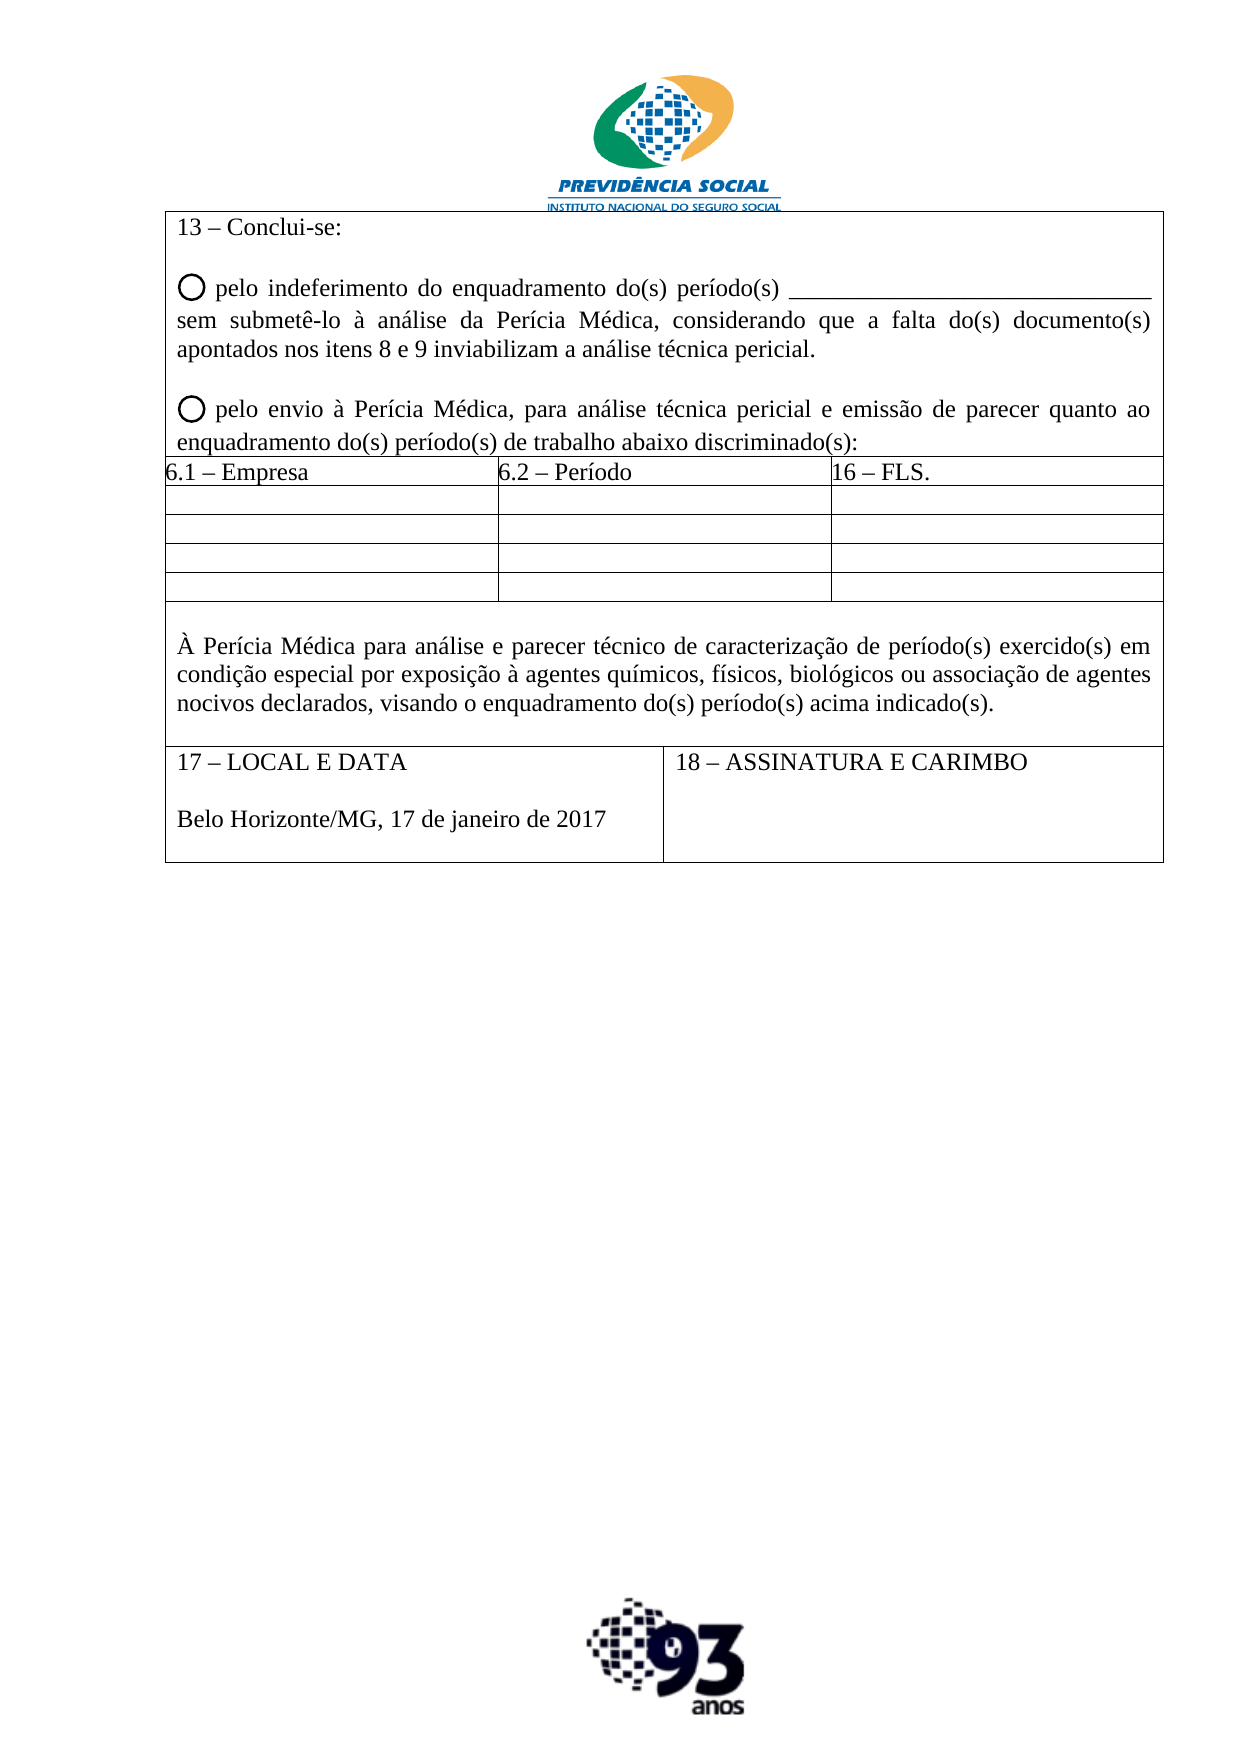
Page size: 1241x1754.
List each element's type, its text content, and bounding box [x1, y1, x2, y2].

table_header 6.2 – Período [499, 457, 831, 485]
table_cell 18 – ASSINATURA E CARIMBO [664, 747, 1163, 862]
table_cell [166, 544, 498, 572]
table_cell 17 – LOCAL E DATA Belo Horizonte/MG, 17 de janeiro de 2017 [166, 747, 663, 862]
table_cell [499, 544, 831, 572]
table_cell [832, 486, 1163, 514]
table_cell [832, 515, 1163, 543]
table_cell À Perícia Médica para análise e parecer técnico de caracterização de período(s) exercido(s) em condição especial por exposição à agentes químicos, físicos, biológicos ou associação de agentes nocivos declarados, visando o enquadramento do(s) período(s) acima indicado(s). [166, 602, 1163, 746]
table_cell [832, 573, 1163, 601]
table_header 16 – FLS. [832, 457, 1163, 485]
table_cell [166, 573, 498, 601]
table_cell [499, 573, 831, 601]
table_cell [166, 515, 498, 543]
table_cell 13 – Conclui-se: pelo indeferimento do enquadramento do(s) período(s) _____________________________ sem submetê-lo à análise da Perícia Médica, considerando que a falta do(s) documento(s) apontados nos itens 8 e 9 inviabilizam a análise técnica pericial. pelo envio à Perícia Médica, para análise técnica pericial e emissão de parecer quanto ao enquadramento do(s) período(s) de trabalho abaixo discriminado(s): [166, 212, 1163, 456]
picture [576, 1592, 752, 1721]
table_cell [499, 486, 831, 514]
table_cell [499, 515, 831, 543]
table_cell [832, 544, 1163, 572]
table_header 6.1 – Empresa [166, 457, 498, 485]
picture [547, 75, 781, 211]
table_cell [166, 486, 498, 514]
